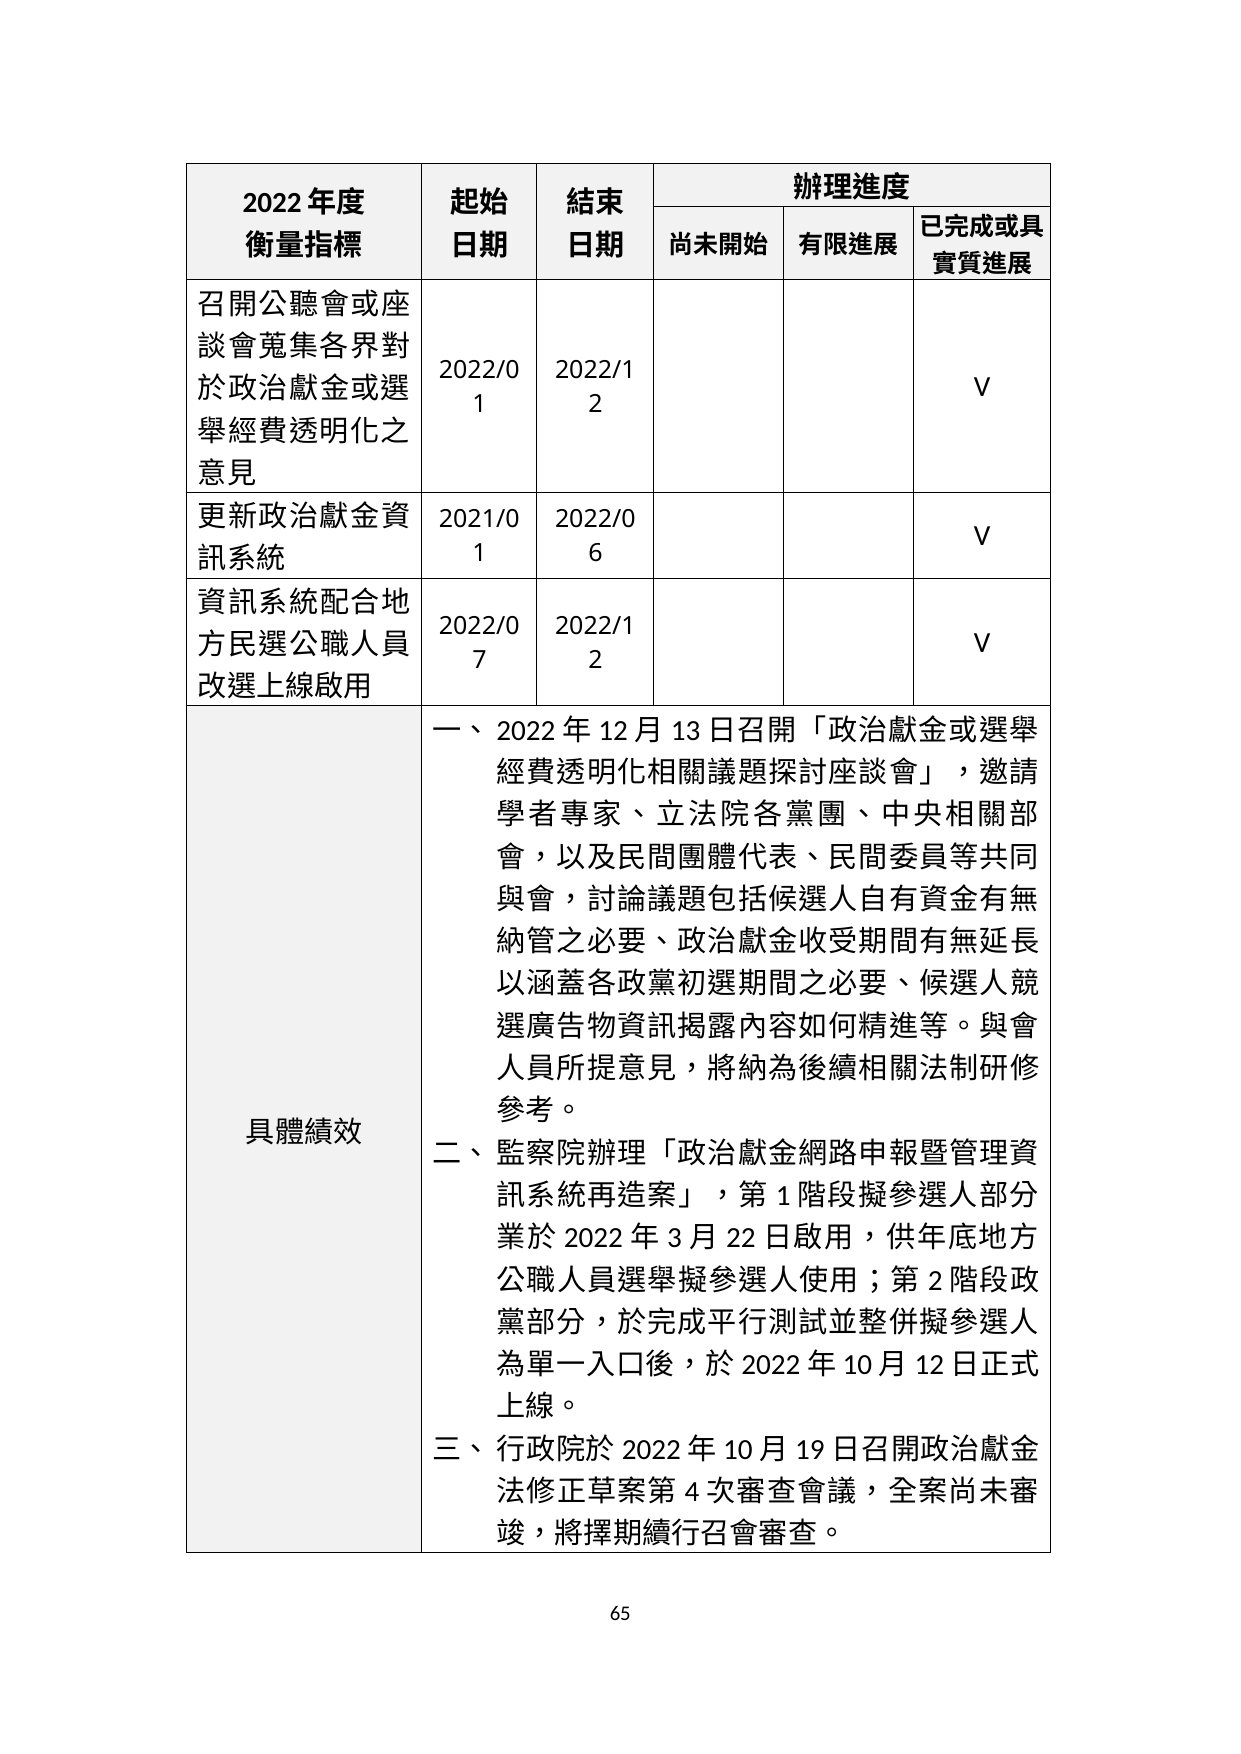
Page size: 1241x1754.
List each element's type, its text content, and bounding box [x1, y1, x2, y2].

table_cell 2022/01 [422, 280, 536, 492]
table_cell 更新政治獻金資訊系統 [187, 493, 421, 577]
table_cell [654, 493, 783, 577]
table_cell 2021/01 [422, 493, 536, 577]
table_cell 2022年12月13日召開「政治獻金或選舉經費透明化相關議題探討座談會」，邀請學者專家、立法院各黨團、中央相關部會，以及民間團體代表、民間委員等共同與會，討論議題包括候選人自有資金有無納管之必要、政治獻金收受期間有無延長以涵蓋各政黨初選期間之必要、候選人競選廣告物資訊揭露內容如何精進等。與會人員所提意見，將納為後續相關法制研修參考。 監察院辦理「政治獻金網路申報暨管理資訊系統再造案」，第1階段擬參選人部分業於2022年3月22日啟用，供年底地方公職人員選舉擬參選人使用；第2階段政黨部分，於完成平行測試並整併擬參選人為單一入口後，於2022年10月12日正式上線。 行政院於2022年10月19日召開政治獻金法修正草案第4次審查會議，全案尚未審竣，將擇期續行召會審查。 [422, 706, 1050, 1552]
table_cell [654, 579, 783, 705]
table_cell 結束 日期 [537, 164, 653, 279]
table_cell [784, 280, 913, 492]
table_cell V [914, 280, 1050, 492]
table_cell 起始 日期 [422, 164, 536, 279]
table_cell 2022/07 [422, 579, 536, 705]
table_cell V [914, 579, 1050, 705]
table_cell 辦理進度 [654, 164, 1050, 206]
table_cell 2022/12 [537, 280, 653, 492]
table_cell 2022/12 [537, 579, 653, 705]
table_cell 具體績效 [187, 706, 421, 1552]
table_cell 2022/06 [537, 493, 653, 577]
table_cell 資訊系統配合地方民選公職人員改選上線啟用 [187, 579, 421, 705]
table_cell [784, 493, 913, 577]
table_cell [784, 579, 913, 705]
table_cell 尚未開始 [654, 207, 783, 279]
table_cell [654, 280, 783, 492]
table_cell 已完成或具實質進展 [914, 207, 1050, 279]
table_cell V [914, 493, 1050, 577]
table_cell 召開公聽會或座談會蒐集各界對於政治獻金或選舉經費透明化之意見 [187, 280, 421, 492]
table_cell 有限進展 [784, 207, 913, 279]
table_cell 2022年度 衡量指標 [187, 164, 421, 279]
